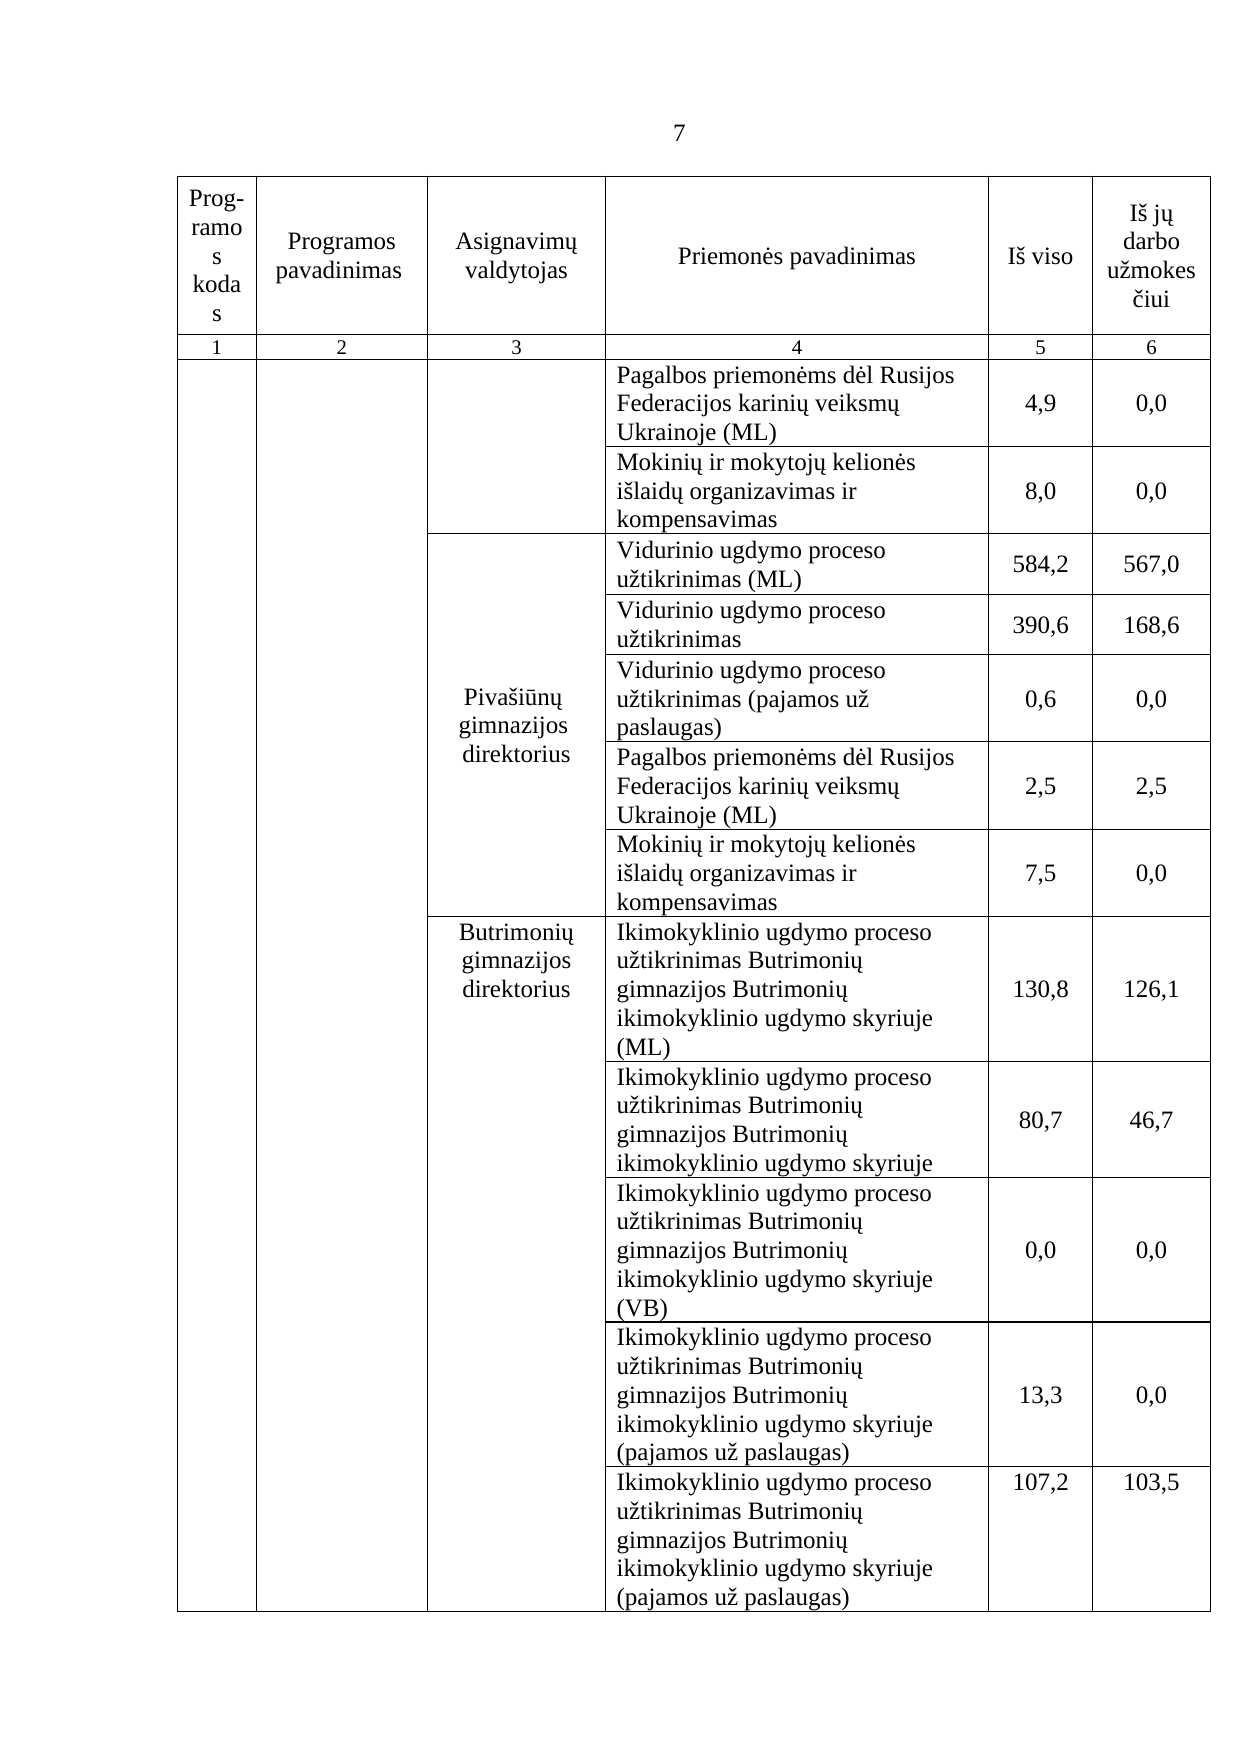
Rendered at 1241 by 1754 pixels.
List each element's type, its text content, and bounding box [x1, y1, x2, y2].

table_cell 0,6 [989, 655, 1092, 741]
table_cell 0,0 [989, 1178, 1092, 1321]
table_cell 126,1 [1093, 917, 1210, 1061]
table_cell 13,3 [989, 1323, 1092, 1466]
table_header Iš viso [989, 177, 1092, 333]
table_cell 168,6 [1093, 595, 1210, 654]
table_cell 80,7 [989, 1062, 1092, 1177]
table_cell 130,8 [989, 917, 1092, 1061]
table_cell [428, 360, 605, 533]
table_cell 0,0 [1093, 830, 1210, 916]
table_cell [257, 360, 427, 1611]
table_cell Ikimokyklinio ugdymo proceso užtikrinimas Butrimonių gimnazijos Butrimonių ikimokyklinio ugdymo skyriuje (pajamos už paslaugas) [606, 1323, 988, 1466]
table_header Prog-ramos kodas [178, 177, 256, 333]
table_cell 46,7 [1093, 1062, 1210, 1177]
table_cell 5 [989, 335, 1092, 359]
table_cell Butrimonių gimnazijos direktorius [428, 917, 605, 1611]
table_cell 8,0 [989, 447, 1092, 533]
table_cell Vidurinio ugdymo proceso užtikrinimas (pajamos už paslaugas) [606, 655, 988, 741]
table_cell 567,0 [1093, 534, 1210, 593]
table_cell Ikimokyklinio ugdymo proceso užtikrinimas Butrimonių gimnazijos Butrimonių ikimokyklinio ugdymo skyriuje (VB) [606, 1178, 988, 1321]
table_cell 1 [178, 335, 256, 359]
table_cell Vidurinio ugdymo proceso užtikrinimas (ML) [606, 534, 988, 593]
table_cell Pagalbos priemonėms dėl Rusijos Federacijos karinių veiksmų Ukrainoje (ML) [606, 742, 988, 828]
table_header Programos pavadinimas [257, 177, 427, 333]
table_cell 4 [606, 335, 988, 359]
table_cell 103,5 [1093, 1467, 1210, 1611]
table_header Iš jų darbo užmokesčiui [1093, 177, 1210, 333]
table_cell 0,0 [1093, 1323, 1210, 1466]
table_cell Pagalbos priemonėms dėl Rusijos Federacijos karinių veiksmų Ukrainoje (ML) [606, 360, 988, 446]
table_cell Ikimokyklinio ugdymo proceso užtikrinimas Butrimonių gimnazijos Butrimonių ikimokyklinio ugdymo skyriuje [606, 1062, 988, 1177]
table_cell 390,6 [989, 595, 1092, 654]
table_cell 2 [257, 335, 427, 359]
table_cell 107,2 [989, 1467, 1092, 1611]
table_cell 4,9 [989, 360, 1092, 446]
table_header Asignavimų valdytojas [428, 177, 605, 333]
table_cell Ikimokyklinio ugdymo proceso užtikrinimas Butrimonių gimnazijos Butrimonių ikimokyklinio ugdymo skyriuje (ML) [606, 917, 988, 1061]
table_cell 584,2 [989, 534, 1092, 593]
table_cell 0,0 [1093, 360, 1210, 446]
table_cell 0,0 [1093, 1178, 1210, 1321]
table_cell 7,5 [989, 830, 1092, 916]
table_cell Mokinių ir mokytojų kelionės išlaidų organizavimas ir kompensavimas [606, 830, 988, 916]
table_cell 0,0 [1093, 655, 1210, 741]
table_cell 3 [428, 335, 605, 359]
table_cell Ikimokyklinio ugdymo proceso užtikrinimas Butrimonių gimnazijos Butrimonių ikimokyklinio ugdymo skyriuje (pajamos už paslaugas) [606, 1467, 988, 1611]
table_cell 0,0 [1093, 447, 1210, 533]
table_cell 2,5 [989, 742, 1092, 828]
table_cell Pivašiūnų gimnazijos direktorius [428, 534, 605, 916]
table_cell 2,5 [1093, 742, 1210, 828]
table_cell 6 [1093, 335, 1210, 359]
table_header Priemonės pavadinimas [606, 177, 988, 333]
table_cell Mokinių ir mokytojų kelionės išlaidų organizavimas ir kompensavimas [606, 447, 988, 533]
table_cell [178, 360, 256, 1611]
table_cell Vidurinio ugdymo proceso užtikrinimas [606, 595, 988, 654]
